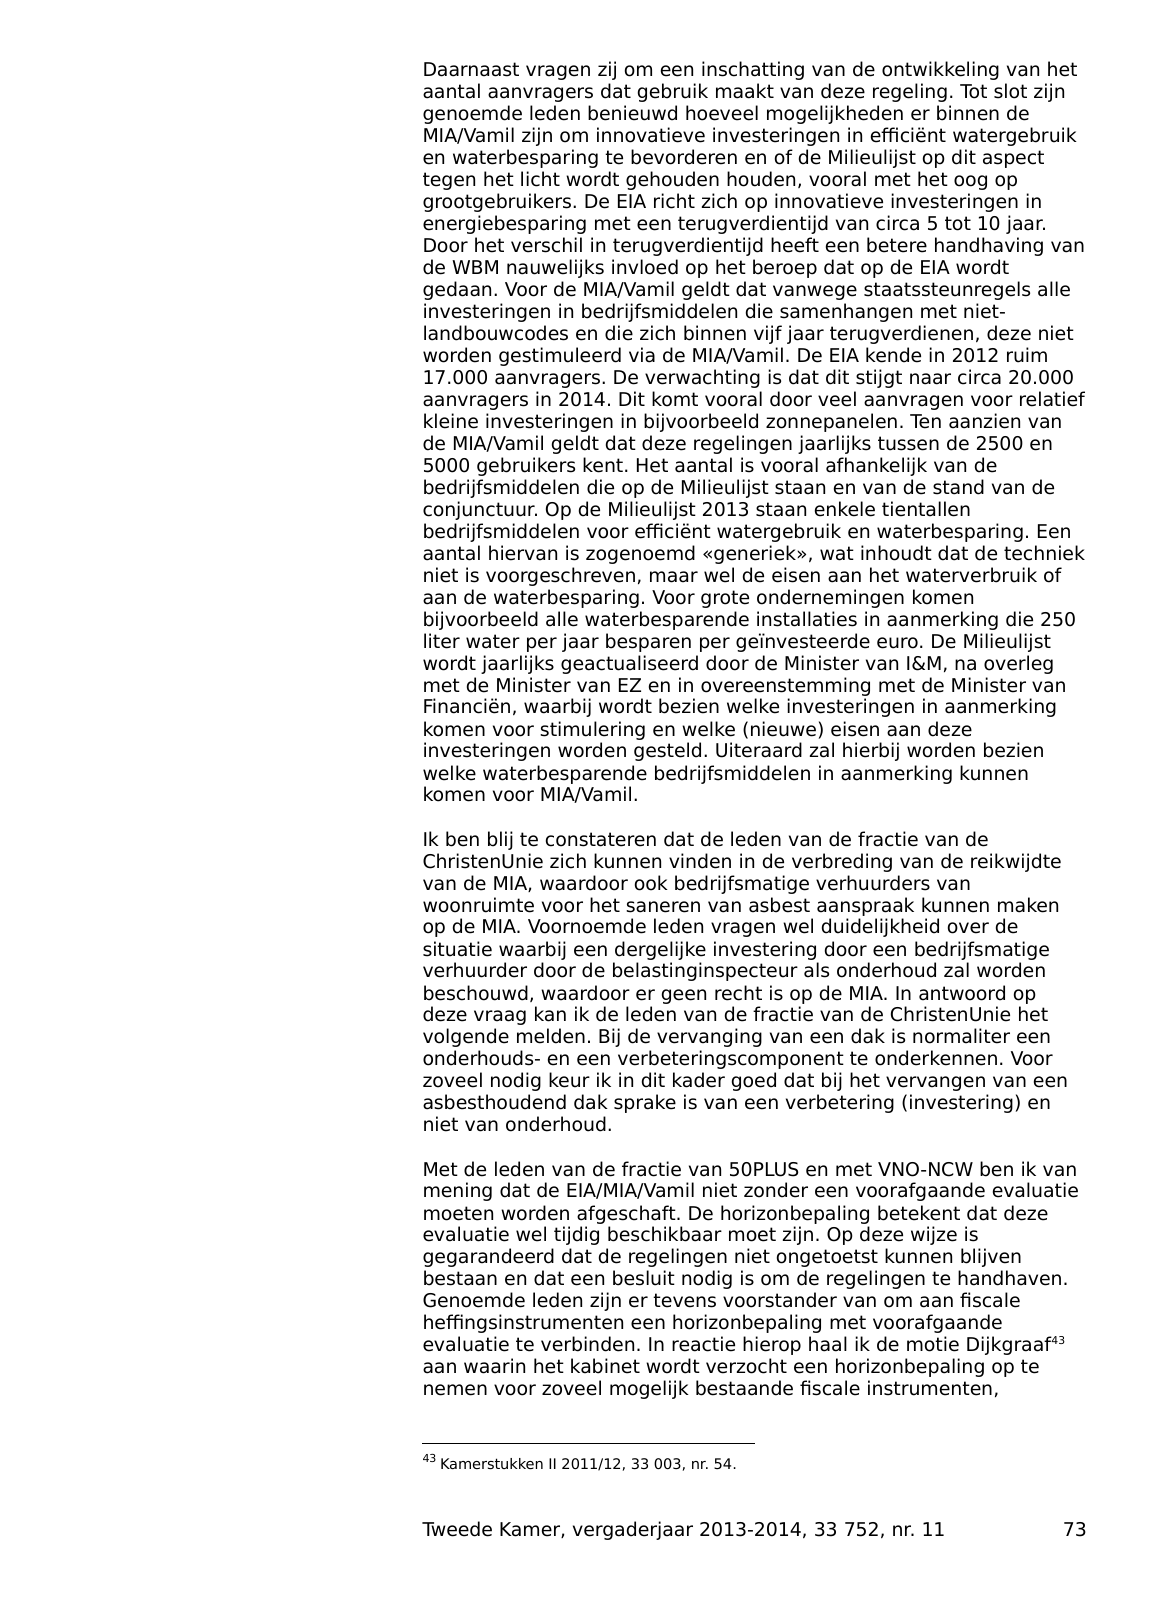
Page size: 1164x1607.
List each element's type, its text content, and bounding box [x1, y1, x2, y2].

text Met de leden van de fractie van 50PLUS en met VNO-NCW ben ik van mening dat de EIA/MIA/Vamil niet zonder een voorafgaande evaluatie moeten worden afgeschaft. De horizonbepaling betekent dat deze evaluatie wel tijdig beschikbaar moet zijn. Op deze wijze is gegarandeerd dat de regelingen niet ongetoetst kunnen blijven bestaan en dat een besluit nodig is om de regelingen te handhaven. Genoemde leden zijn er tevens voorstander van om aan fiscale heffingsinstrumenten een horizonbepaling met voorafgaande evaluatie te verbinden. In reactie hierop haal ik de motie Dijkgraaf aan waarin het kabinet wordt verzocht een horizonbepaling op te nemen voor zoveel mogelijk bestaande fiscale instrumenten, [422, 1158, 1087, 1400]
text Daarnaast vragen zij om een inschatting van de ontwikkeling van het aantal aanvragers dat gebruik maakt van deze regeling. Tot slot zijn genoemde leden benieuwd hoeveel mogelijkheden er binnen de MIA/Vamil zijn om innovatieve investeringen in efficiënt watergebruik en waterbesparing te bevorderen en of de Milieulijst op dit aspect tegen het licht wordt gehouden houden, vooral met het oog op grootgebruikers. De EIA richt zich op innovatieve investeringen in energiebesparing met een terugverdientijd van circa 5 tot 10 jaar. Door het verschil in terugverdientijd heeft een betere handhaving van de WBM nauwelijks invloed op het beroep dat op de EIA wordt gedaan. Voor de MIA/Vamil geldt dat vanwege staatssteunregels alle investeringen in bedrijfsmiddelen die samenhangen met niet-landbouwcodes en die zich binnen vijf jaar terugverdienen, deze niet worden gestimuleerd via de MIA/Vamil. De EIA kende in 2012 ruim 17.000 aanvragers. De verwachting is dat dit stijgt naar circa 20.000 aanvragers in 2014. Dit komt vooral door veel aanvragen voor relatief kleine investeringen in bijvoorbeeld zonnepanelen. Ten aanzien van de MIA/Vamil geldt dat deze regelingen jaarlijks tussen de 2500 en 5000 gebruikers kent. Het aantal is vooral afhankelijk van de bedrijfsmiddelen die op de Milieulijst staan en van de stand van de conjunctuur. Op de Milieulijst 2013 staan enkele tientallen bedrijfsmiddelen voor efficiënt watergebruik en waterbesparing. Een aantal hiervan is zogenoemd «generiek», wat inhoudt dat de techniek niet is voorgeschreven, maar wel de eisen aan het waterverbruik of aan de waterbesparing. Voor grote ondernemingen komen bijvoorbeeld alle waterbesparende installaties in aanmerking die 250 liter water per jaar besparen per geïnvesteerde euro. De Milieulijst wordt jaarlijks geactualiseerd door de Minister van I&M, na overleg met de Minister van EZ en in overeenstemming met de Minister van Financiën, waarbij wordt bezien welke investeringen in aanmerking komen voor stimulering en welke (nieuwe) eisen aan deze investeringen worden gesteld. Uiteraard zal hierbij worden bezien welke waterbesparende bedrijfsmiddelen in aanmerking kunnen komen voor MIA/Vamil. [422, 59, 1087, 806]
text Ik ben blij te constateren dat de leden van de fractie van de ChristenUnie zich kunnen vinden in de verbreding van de reikwijdte van de MIA, waardoor ook bedrijfsmatige verhuurders van woonruimte voor het saneren van asbest aanspraak kunnen maken op de MIA. Voornoemde leden vragen wel duidelijkheid over de situatie waarbij een dergelijke investering door een bedrijfsmatige verhuurder door de belastinginspecteur als onderhoud zal worden beschouwd, waardoor er geen recht is op de MIA. In antwoord op deze vraag kan ik de leden van de fractie van de ChristenUnie het volgende melden. Bij de vervanging van een dak is normaliter een onderhouds- en een verbeteringscomponent te onderkennen. Voor zoveel nodig keur ik in dit kader goed dat bij het vervangen van een asbesthoudend dak sprake is van een verbetering (investering) en niet van onderhoud. [422, 828, 1087, 1136]
text Kamerstukken II 2011/12, 33 003, nr. 54. [422, 1452, 1087, 1474]
